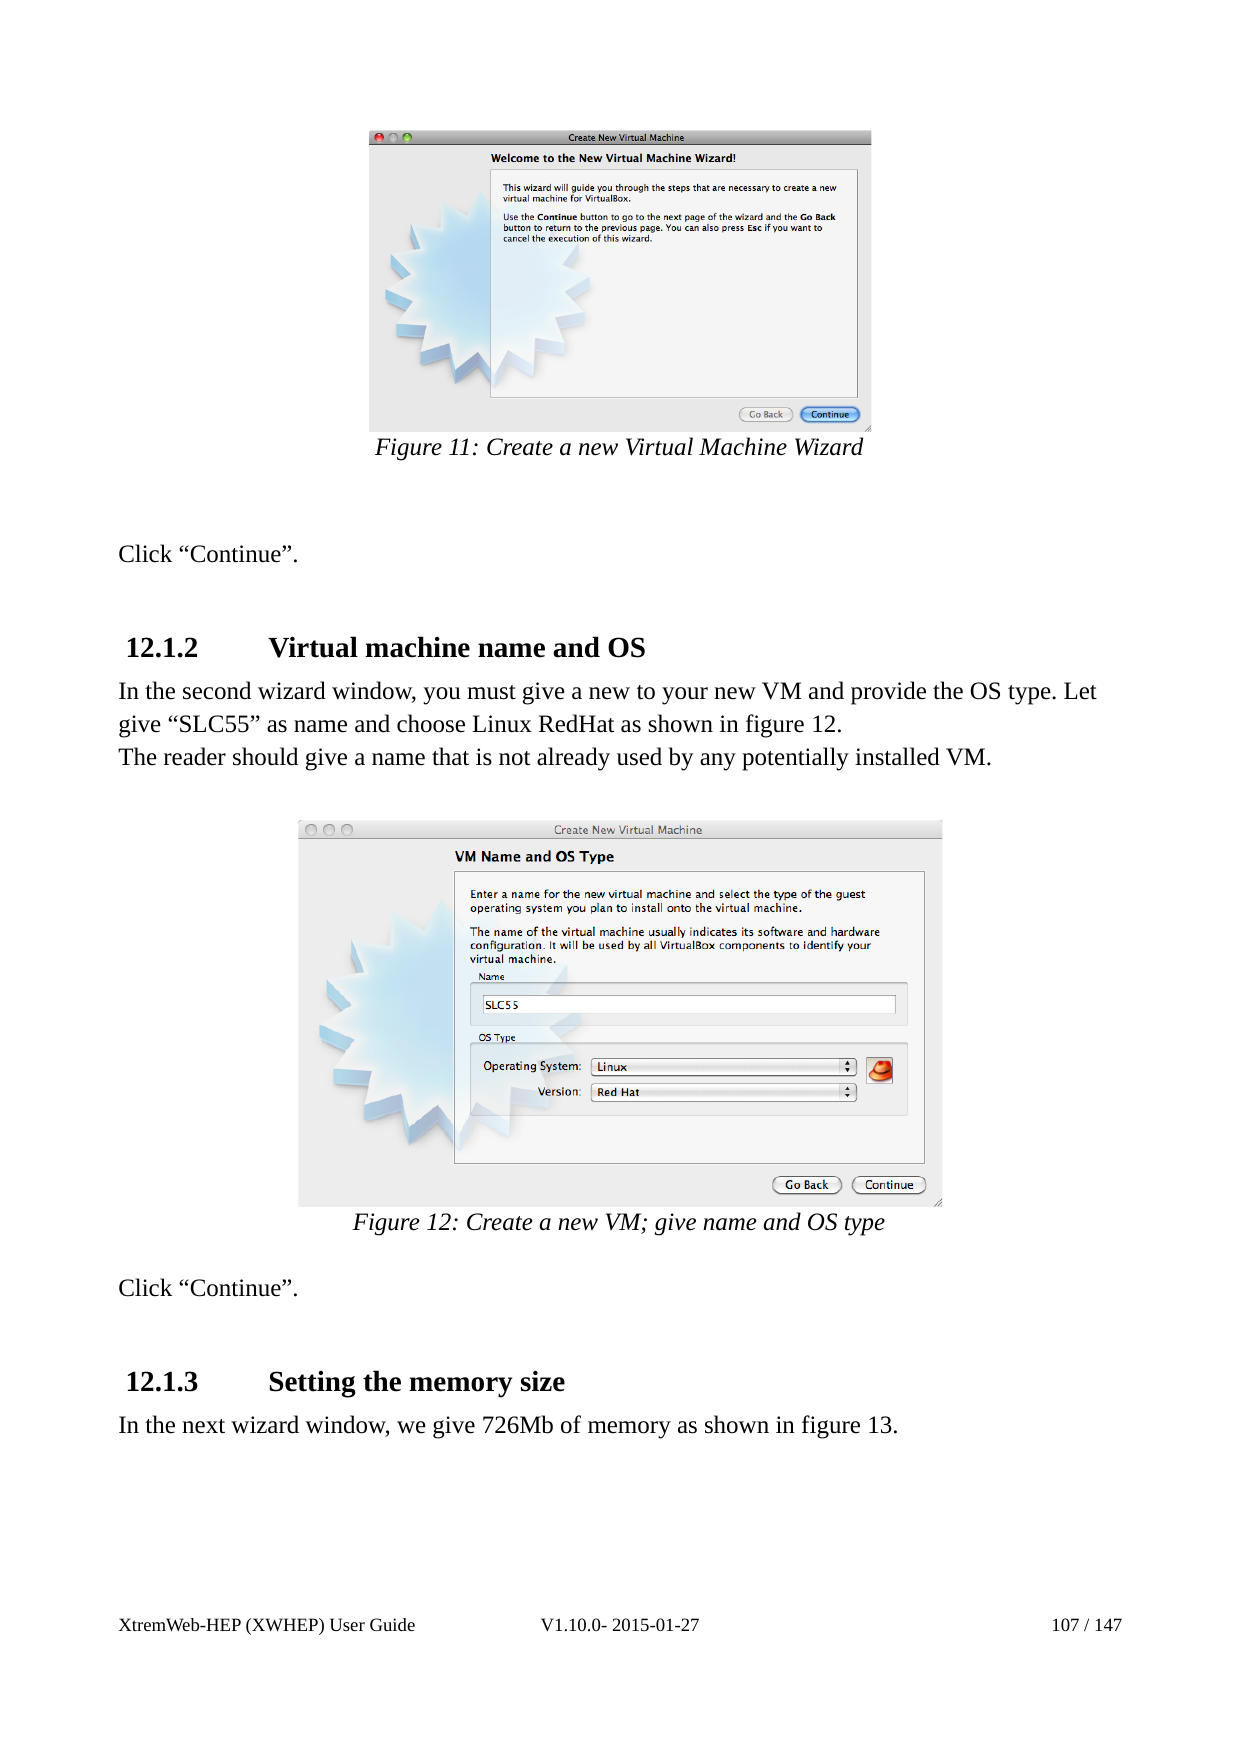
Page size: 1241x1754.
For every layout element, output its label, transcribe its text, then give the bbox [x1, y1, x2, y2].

text Click “Continue”. [118, 1273, 1122, 1302]
text The reader should give a name that is not already used by any potentially installed VM. [118, 742, 1122, 771]
subtitle Virtual machine name and OS [118, 630, 1122, 663]
picture [369, 130, 872, 432]
picture [298, 820, 943, 1207]
subtitle Setting the memory size [118, 1364, 1122, 1398]
text Figure 12: Create a new VM; give name and OS type [298, 1207, 942, 1236]
text Click “Continue”. [118, 539, 1122, 567]
text In the next wizard window, we give 726Mb of memory as shown in figure 13. [118, 1410, 1122, 1439]
text In the second wizard window, you must give a new to your new VM and provide the OS type. Let give “SLC55” as name and choose Linux RedHat as shown in figure 12. [118, 676, 1122, 738]
text Figure 11: Create a new Virtual Machine Wizard [369, 432, 871, 461]
